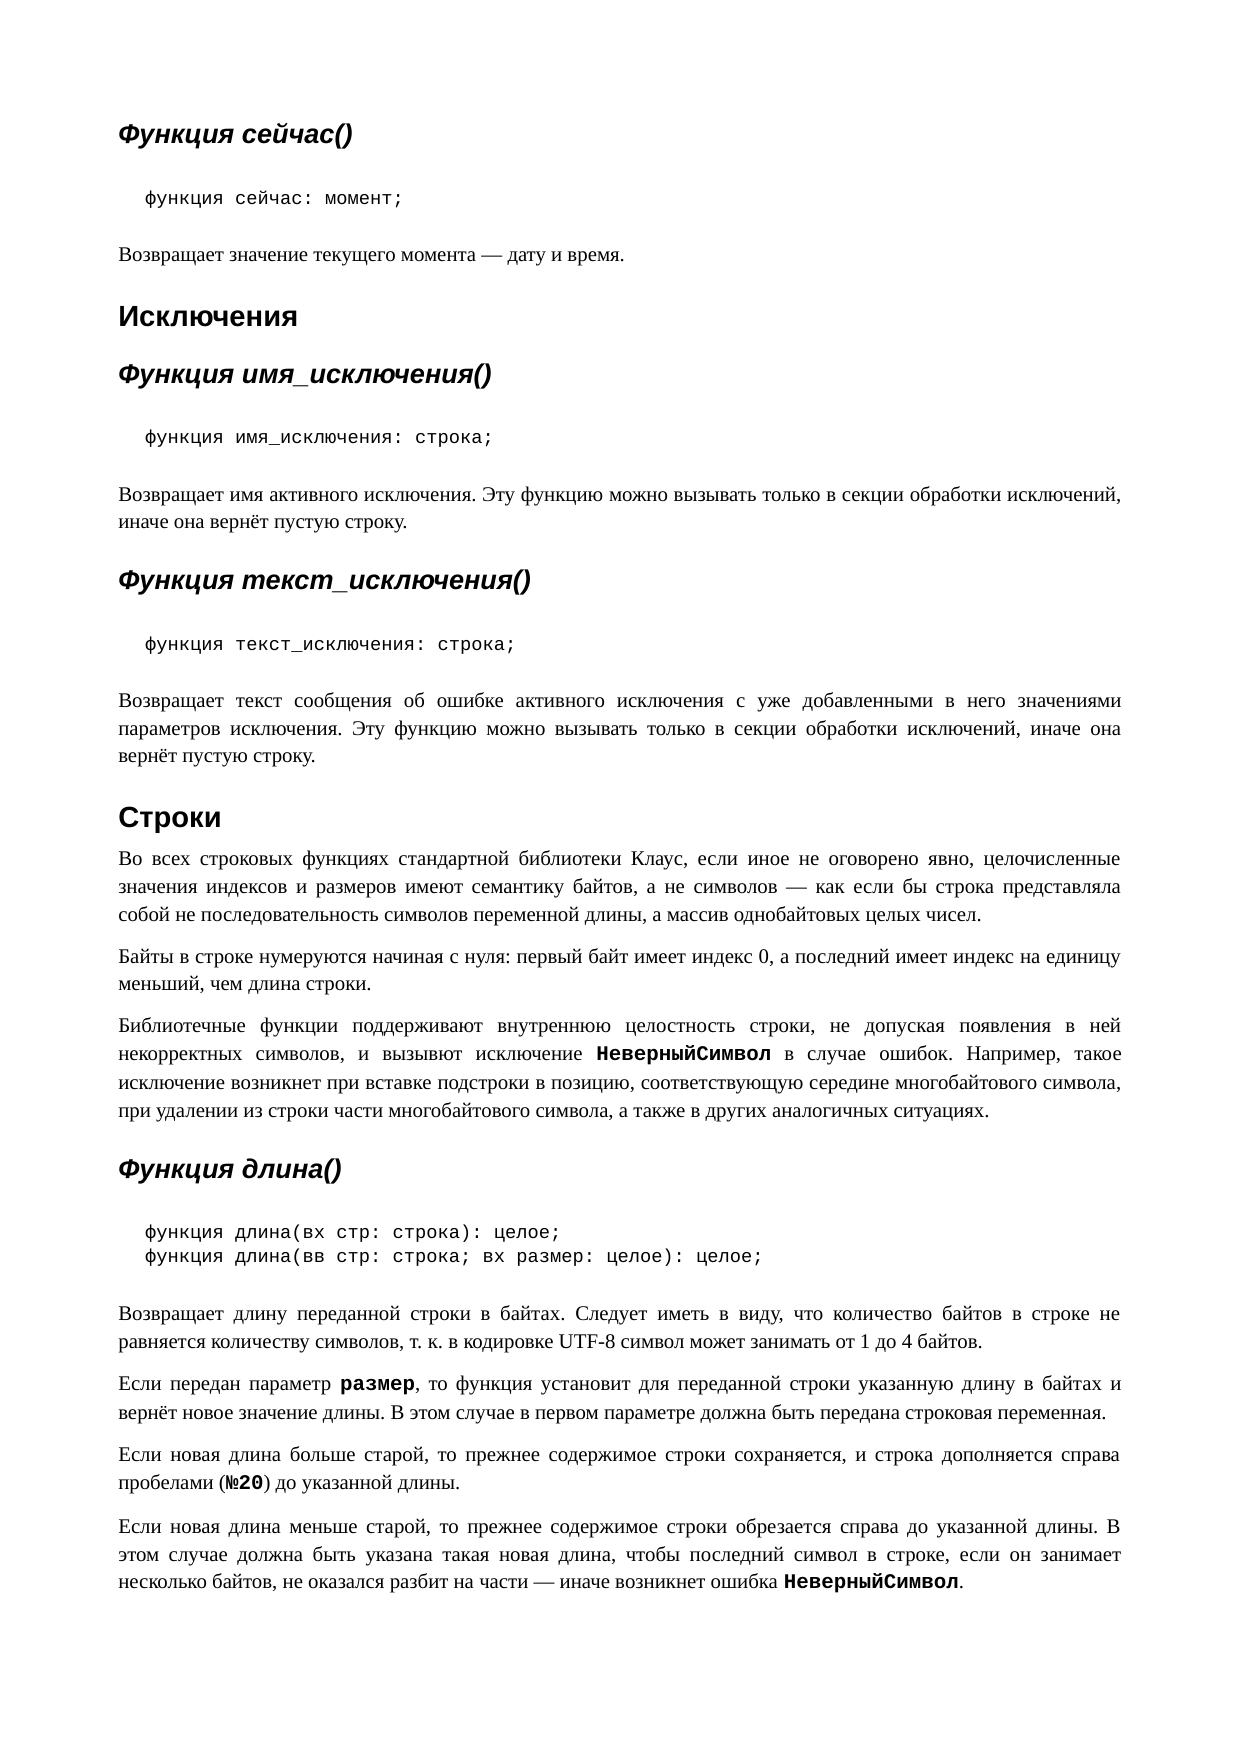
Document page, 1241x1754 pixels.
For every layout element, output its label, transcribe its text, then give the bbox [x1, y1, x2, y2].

subtitle Функция имя_исключения() [118, 358, 1122, 389]
text Библиотечные функции поддерживают внутреннюю целостность строки, не допуская появления в ней некорректных символов, и вызывют исключение НеверныйСимвол в случае ошибок. Например, такое исключение возникнет при вставке подстроки в позицию, соответствующую середине многобайтового символа, при удалении из строки части многобайтового символа, а также в других аналогичных ситуациях. [118, 1013, 1122, 1122]
text Возвращает значение текущего момента — дату и время. [118, 242, 1122, 266]
text Если новая длина больше старой, то прежнее содержимое строки сохраняется, и строка дополняется справа пробелами (№20) до указанной длины. [118, 1442, 1122, 1496]
subtitle Функция длина() [118, 1153, 1122, 1184]
text функция имя_исключения: строка; [136, 419, 1104, 458]
subtitle Строки [118, 800, 1122, 834]
subtitle Функция текст_исключения() [118, 564, 1122, 595]
text функция текст_исключения: строка; [136, 626, 1104, 664]
text функция сейчас: момент; [136, 179, 1104, 218]
subtitle Функция сейчас() [118, 118, 1122, 149]
text функция длина(вх стр: строка): целое; [136, 1214, 1104, 1238]
text Возвращает текст сообщения об ошибке активного исключения с уже добавленными в него значениями параметров исключения. Эту функцию можно вызывать только в секции обработки исключений, иначе она вернёт пустую строку. [118, 688, 1122, 767]
text Если новая длина меньше старой, то прежнее содержимое строки обрезается справа до указанной длины. В этом случае должна быть указана такая новая длина, чтобы последний символ в строке, если он занимает несколько байтов, не оказался разбит на части — иначе возникнет ошибка НеверныйСимвол. [118, 1514, 1122, 1595]
text Возвращает имя активного исключения. Эту функцию можно вызывать только в секции обработки исключений, иначе она вернёт пустую строку. [118, 482, 1122, 533]
text Возвращает длину переданной строки в байтах. Следует иметь в виду, что количество байтов в строке не равняется количеству символов, т. к. в кодировке UTF-8 символ может занимать от 1 до 4 байтов. [118, 1301, 1122, 1353]
text Во всех строковых функциях стандартной библиотеки Клаус, если иное не оговорено явно, целочисленные значения индексов и размеров имеют семантику байтов, а не символов — как если бы строка представляла собой не последовательность символов переменной длины, а массив однобайтовых целых чисел. [118, 846, 1122, 926]
subtitle Исключения [118, 299, 1122, 333]
text Байты в строке нумеруются начиная с нуля: первый байт имеет индекс 0, а последний имеет индекс на единицу меньший, чем длина строки. [118, 944, 1122, 995]
text Если передан параметр размер, то функция установит для переданной строки указанную длину в байтах и вернёт новое значение длины. В этом случае в первом параметре должна быть передана строковая переменная. [118, 1371, 1122, 1424]
text функция длина(вв стр: строка; вх размер: целое): целое; [136, 1238, 1104, 1277]
